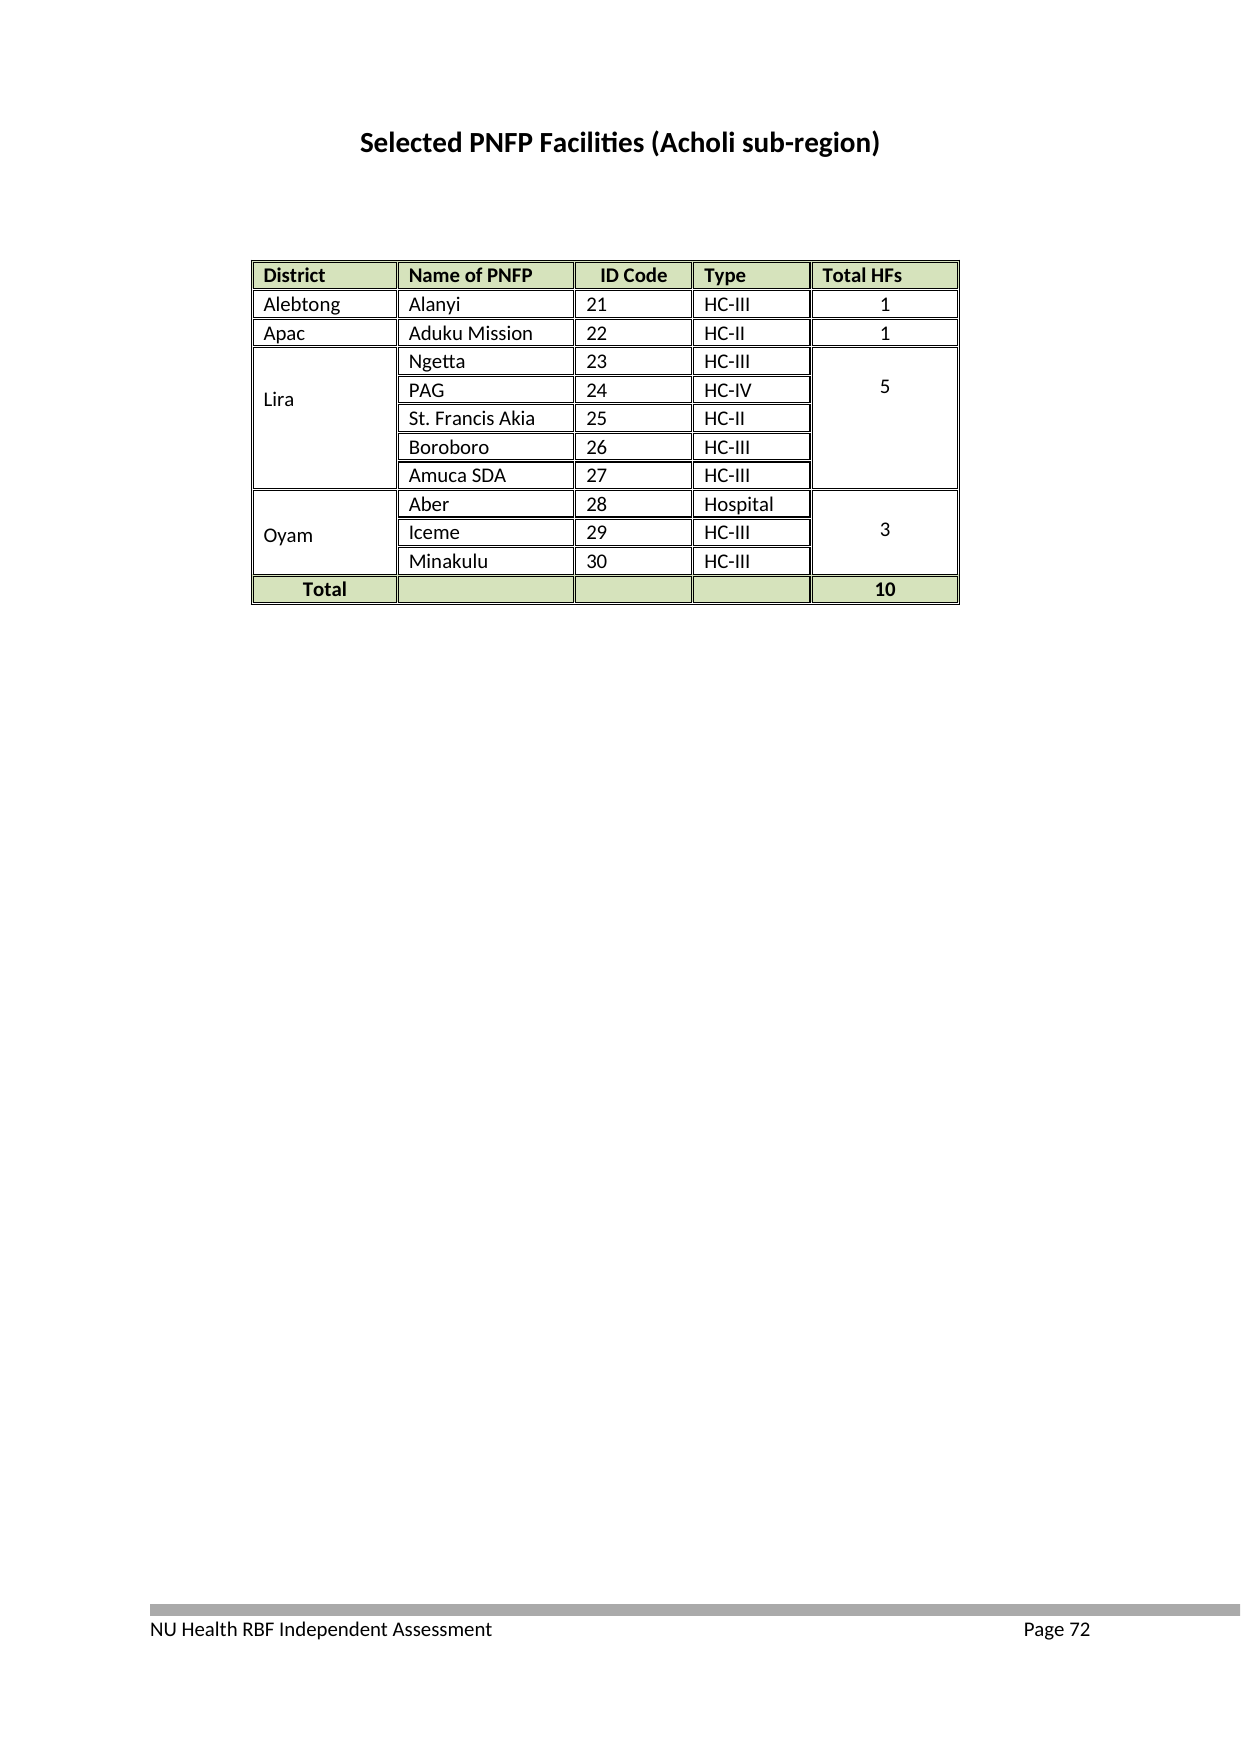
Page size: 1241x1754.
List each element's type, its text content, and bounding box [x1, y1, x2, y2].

table_cell 1 [813, 291, 957, 317]
table_cell 10 [813, 577, 957, 602]
table_cell Lira [254, 348, 396, 488]
table_cell 23 [576, 348, 691, 374]
table_cell [576, 577, 691, 602]
table_header Total HFs [813, 263, 957, 288]
table_header Name of PNFP [399, 263, 573, 288]
table_cell Aduku Mission [399, 320, 573, 345]
table_cell 3 [813, 491, 957, 573]
table_cell HC-III [694, 434, 809, 459]
table_cell 29 [576, 520, 691, 545]
table_cell Minakulu [399, 548, 573, 573]
table_cell Alanyi [399, 291, 573, 317]
text Selected PNFP Facilities (Acholi sub-region) [150, 124, 1090, 159]
table_cell Ngetta [399, 348, 573, 374]
table_cell Boroboro [399, 434, 573, 459]
table_cell 25 [576, 405, 691, 431]
table_cell [399, 577, 573, 602]
table_cell Iceme [399, 520, 573, 545]
table_header District [254, 263, 396, 288]
table_cell 21 [576, 291, 691, 317]
table_cell St. Francis Akia [399, 405, 573, 431]
table_cell 30 [576, 548, 691, 573]
table_header ID Code [576, 263, 691, 288]
table_cell 22 [576, 320, 691, 345]
table_cell Total [254, 577, 396, 602]
table_cell HC-III [694, 348, 809, 374]
table_cell 27 [576, 463, 691, 488]
table_cell 1 [813, 320, 957, 345]
table_cell Oyam [254, 491, 396, 573]
table_cell HC-III [694, 291, 809, 317]
table_cell [694, 577, 809, 602]
table_cell HC-II [694, 320, 809, 345]
table_cell Aber [399, 491, 573, 516]
table_cell HC-III [694, 548, 809, 573]
table_cell HC-III [694, 463, 809, 488]
table_cell HC-III [694, 520, 809, 545]
table_cell 26 [576, 434, 691, 459]
table_cell Hospital [694, 491, 809, 516]
table_cell Amuca SDA [399, 463, 573, 488]
table_header Type [694, 263, 809, 288]
table_cell Apac [254, 320, 396, 345]
table_cell HC-II [694, 405, 809, 431]
table_cell PAG [399, 377, 573, 402]
table_cell Alebtong [254, 291, 396, 317]
table_cell HC-IV [694, 377, 809, 402]
table_cell 5 [813, 348, 957, 488]
table_cell 24 [576, 377, 691, 402]
table_cell 28 [576, 491, 691, 516]
